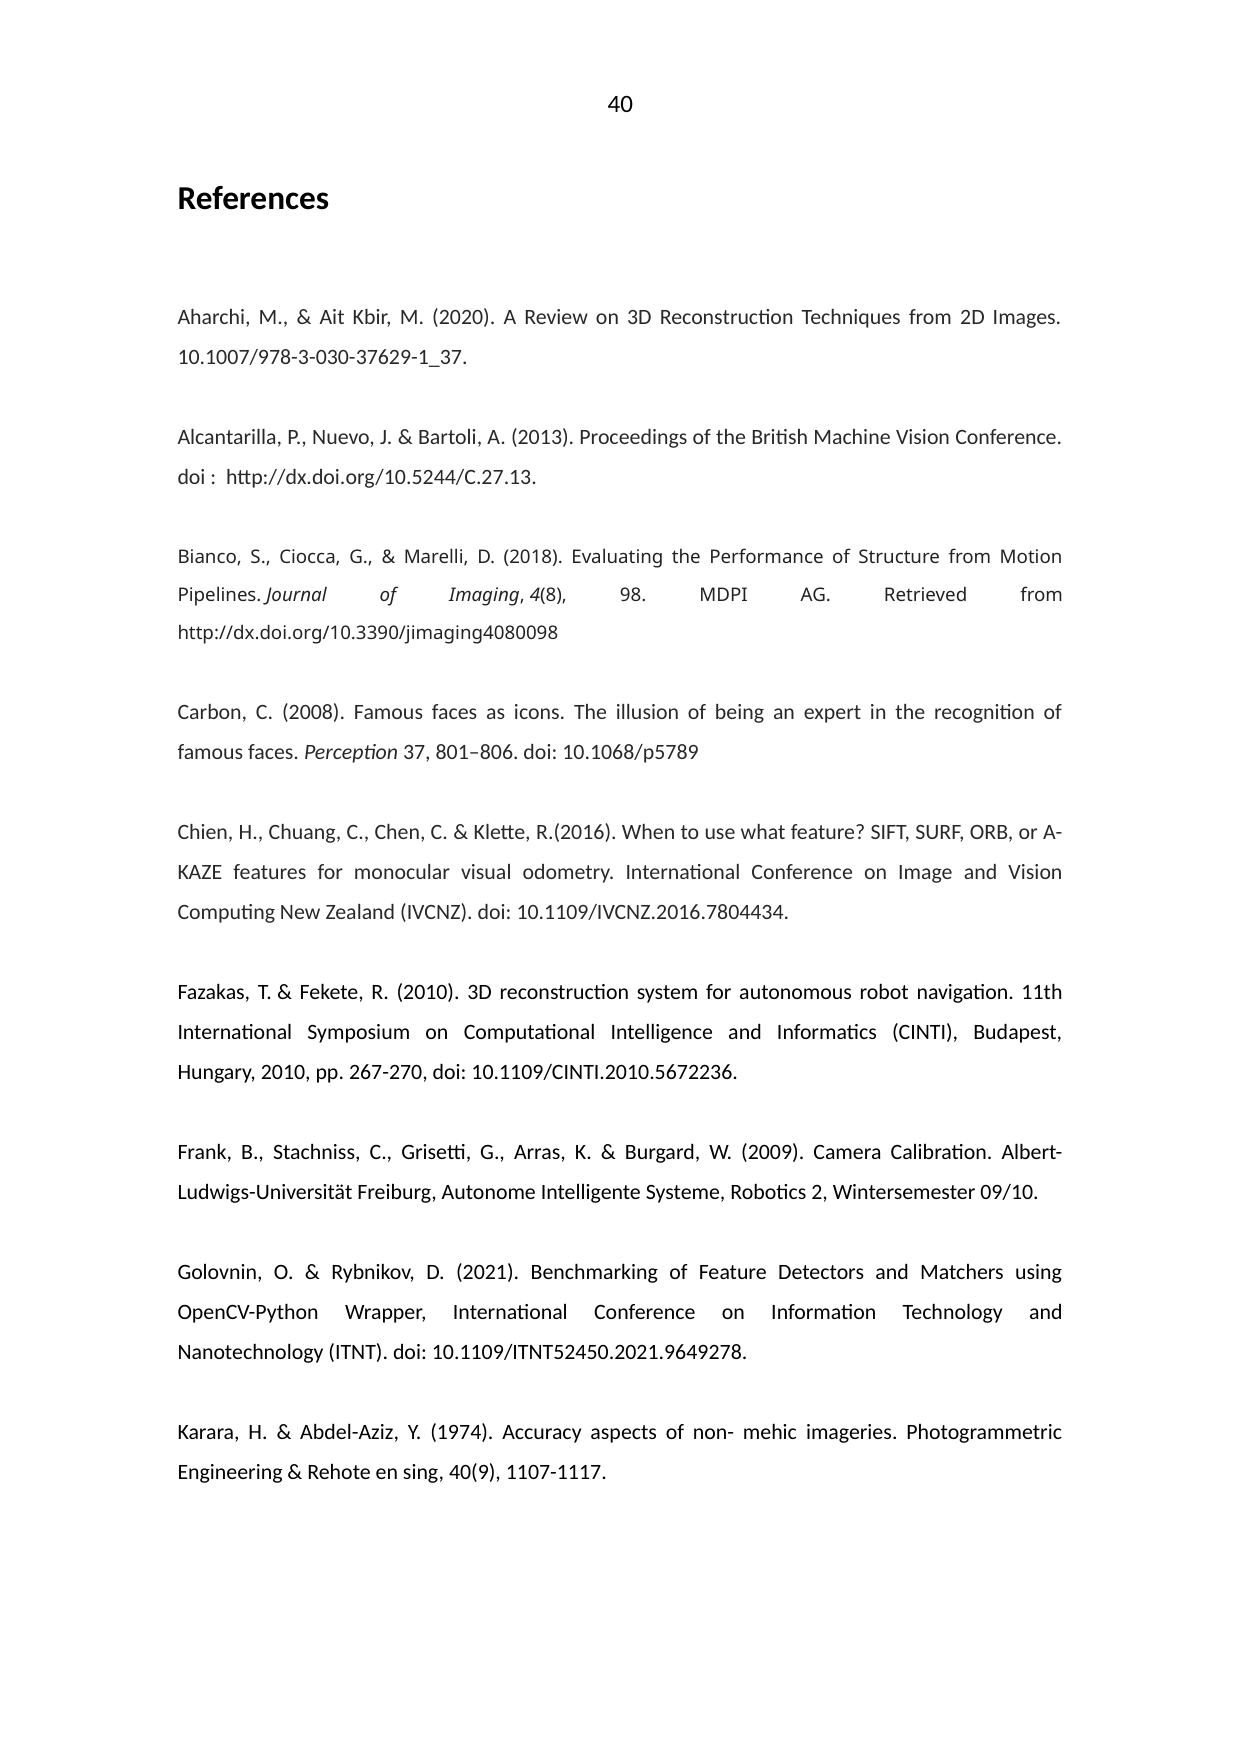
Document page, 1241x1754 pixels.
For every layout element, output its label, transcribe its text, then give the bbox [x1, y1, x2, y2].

text Alcantarilla, P., Nuevo, J. & Bartoli, A. (2013). Proceedings of the British Machine Vision Conference. doi : http://dx.doi.org/10.5244/C.27.13. [177, 423, 1063, 490]
text Karara, H. & Abdel-Aziz, Y. (1974). Accuracy aspects of non- mehic imageries. Photogrammetric Engineering & Rehote en sing, 40(9), 1107-1117. [177, 1418, 1063, 1484]
text Bianco, S., Ciocca, G., & Marelli, D. (2018). Evaluating the Performance of Structure from Motion Pipelines. Journal of Imaging, 4(8), 98. MDPI AG. Retrieved from http://dx.doi.org/10.3390/jimaging4080098 [177, 543, 1063, 645]
text Fazakas, T. & Fekete, R. (2010). 3D reconstruction system for autonomous robot navigation. 11th International Symposium on Computational Intelligence and Informatics (CINTI), Budapest, Hungary, 2010, pp. 267-270, doi: 10.1109/CINTI.2010.5672236. [177, 978, 1063, 1084]
subtitle References [177, 177, 1063, 218]
text Frank, B., Stachniss, C., Grisetti, G., Arras, K. & Burgard, W. (2009). Camera Calibration. Albert-Ludwigs-Universität Freiburg, Autonome Intelligente Systeme, Robotics 2, Wintersemester 09/10. [177, 1138, 1063, 1204]
text Carbon, C. (2008). Famous faces as icons. The illusion of being an expert in the recognition of famous faces. Perception 37, 801–806. doi: 10.1068/p5789 [177, 698, 1063, 764]
text Chien, H., Chuang, C., Chen, C. & Klette, R.(2016). When to use what feature? SIFT, SURF, ORB, or A-KAZE features for monocular visual odometry. International Conference on Image and Vision Computing New Zealand (IVCNZ). doi: 10.1109/IVCNZ.2016.7804434. [177, 818, 1063, 924]
text Golovnin, O. & Rybnikov, D. (2021). Benchmarking of Feature Detectors and Matchers using OpenCV-Python Wrapper, International Conference on Information Technology and Nanotechnology (ITNT). doi: 10.1109/ITNT52450.2021.9649278. [177, 1258, 1063, 1364]
text Aharchi, M., & Ait Kbir, M. (2020). A Review on 3D Reconstruction Techniques from 2D Images. 10.1007/978-3-030-37629-1_37. [177, 303, 1063, 370]
